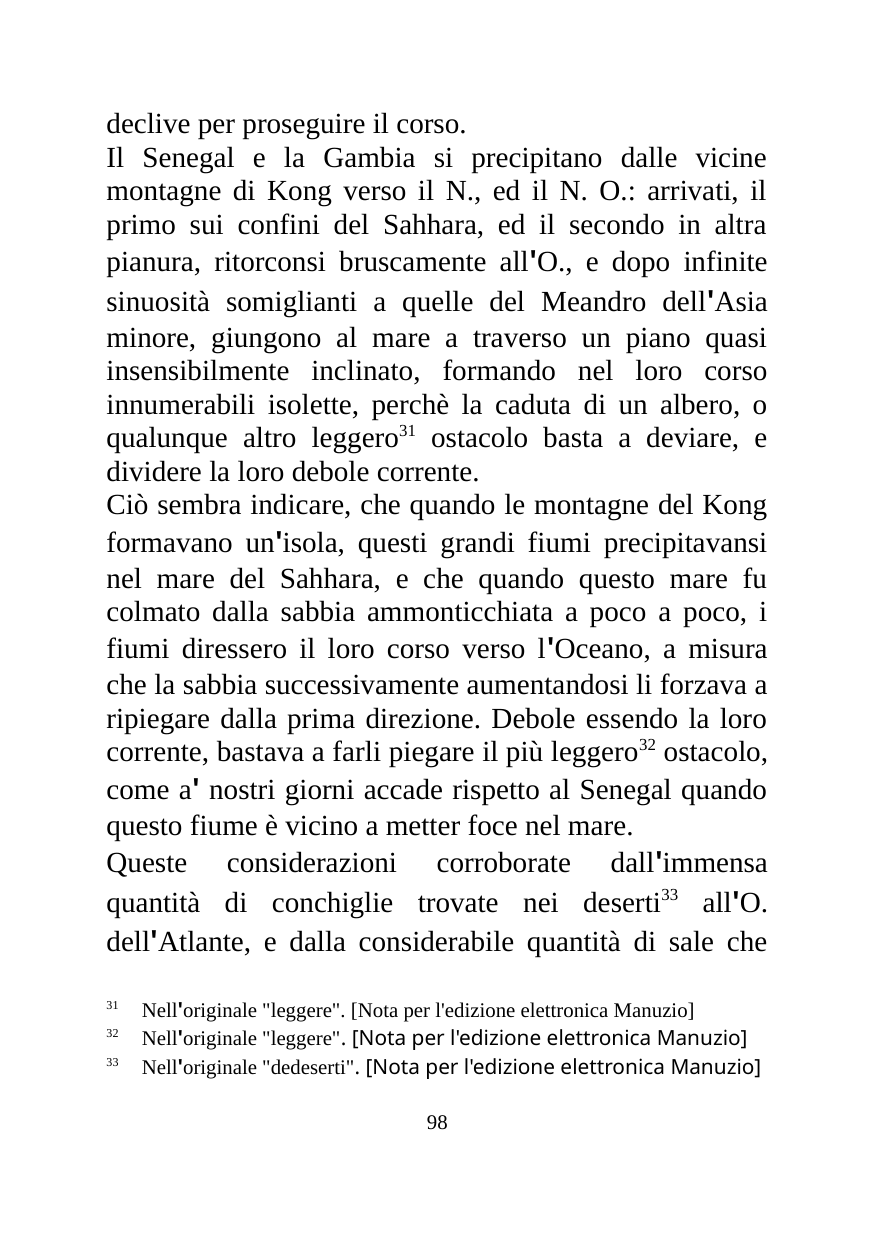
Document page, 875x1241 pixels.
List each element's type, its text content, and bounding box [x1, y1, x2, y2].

text Queste considerazioni corroborate dall'immensa quantità di conchiglie trovate nei deserti all'O. dell'Atlante, e dalla considerabile quantità di sale che [106, 841, 768, 960]
text Nell'originale "dedeserti". [Nota per l'edizione elettronica Manuzio] [106, 1052, 768, 1080]
text Il Senegal e la Gambia si precipitano dalle vicine montagne di Kong verso il N., ed il N. O.: arrivati, il primo sui confini del Sahhara, ed il secondo in altra pianura, ritorconsi bruscamente all'O., e dopo infinite sinuosità somiglianti a quelle del Meandro dell'Asia minore, giungono al mare a traverso un piano quasi insensibilmente inclinato, formando nel loro corso innumerabili isolette, perchè la caduta di un albero, o qualunque altro leggero ostacolo basta a deviare, e dividere la loro debole corrente. [106, 140, 768, 487]
text Nell'originale "leggere". [Nota per l'edizione elettronica Manuzio] [106, 995, 768, 1023]
text Ciò sembra indicare, che quando le montagne del Kong formavano un'isola, questi grandi fiumi precipitavansi nel mare del Sahhara, e che quando questo mare fu colmato dalla sabbia ammonticchiata a poco a poco, i fiumi diressero il loro corso verso l'Oceano, a misura che la sabbia successivamente aumentandosi li forzava a ripiegare dalla prima direzione. Debole essendo la loro corrente, bastava a farli piegare il più leggero ostacolo, come a' nostri giorni accade rispetto al Senegal quando questo fiume è vicino a metter foce nel mare. [106, 487, 768, 841]
text declive per proseguire il corso. [106, 106, 768, 140]
text Nell'originale "leggere". [Nota per l'edizione elettronica Manuzio] [106, 1023, 768, 1052]
